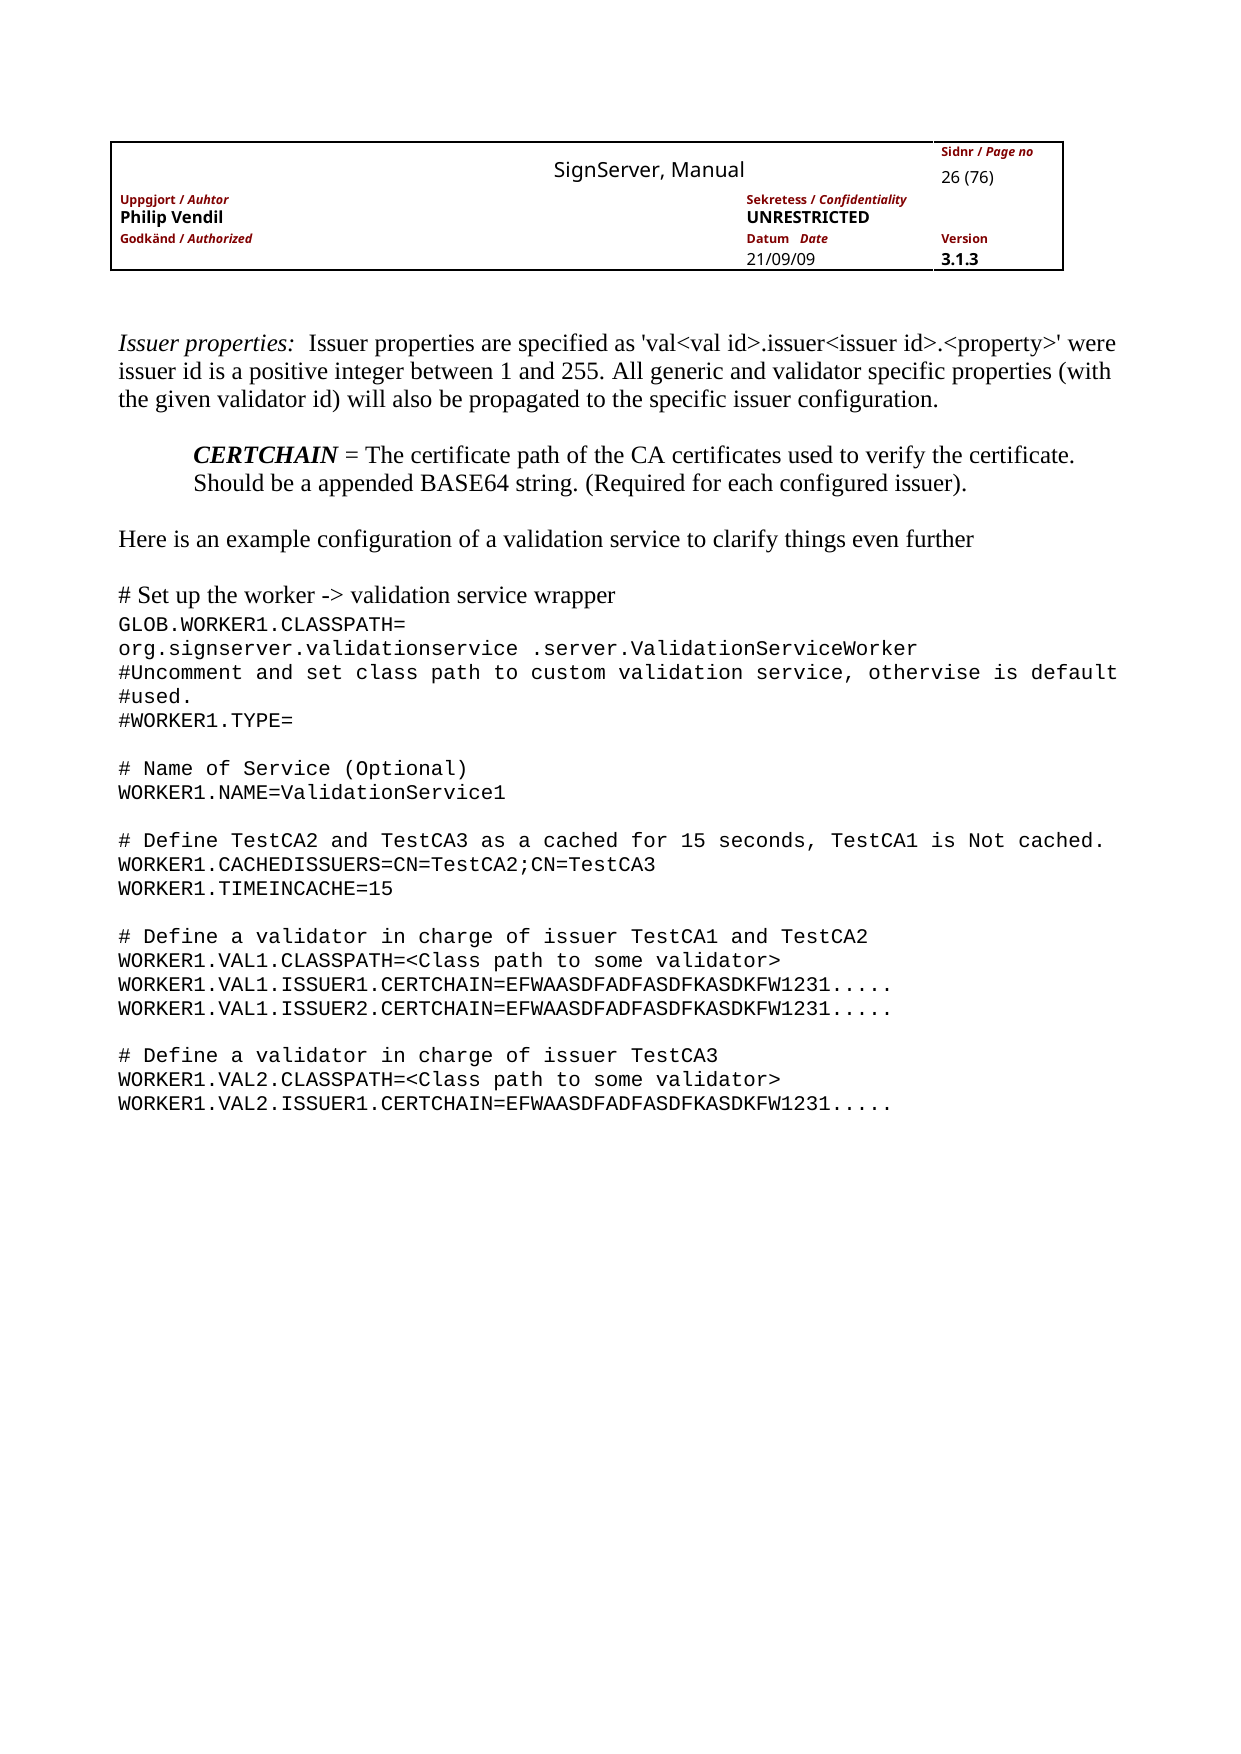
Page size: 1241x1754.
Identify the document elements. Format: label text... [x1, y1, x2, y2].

text # Name of Service (Optional) [118, 758, 1122, 782]
text WORKER1.TIMEINCACHE=15 [118, 878, 1122, 902]
text WORKER1.CACHEDISSUERS=CN=TestCA2;CN=TestCA3 [118, 854, 1122, 878]
text WORKER1.VAL2.CLASSPATH=<Class path to some validator> [118, 1069, 1122, 1093]
text WORKER1.VAL2.ISSUER1.CERTCHAIN=EFWAASDFADFASDFKASDKFW1231..... [118, 1093, 1122, 1117]
text # Define TestCA2 and TestCA3 as a cached for 15 seconds, TestCA1 is Not cached. [118, 830, 1122, 854]
text #WORKER1.TYPE= [118, 710, 1122, 734]
text Issuer properties: Issuer properties are specified as 'val<val id>.issuer<issuer id>.<property>' were issuer id is a positive integer between 1 and 255. All generic and validator specific properties (with the given validator id) will also be propagated to the specific issuer configuration. [118, 329, 1122, 413]
text GLOB.WORKER1.CLASSPATH= org.signserver.validationservice .server.ValidationServiceWorker [118, 609, 1122, 662]
text WORKER1.NAME=ValidationService1 [118, 782, 1122, 806]
text WORKER1.VAL1.ISSUER2.CERTCHAIN=EFWAASDFADFASDFKASDKFW1231..... [118, 997, 1122, 1021]
text # Define a validator in charge of issuer TestCA1 and TestCA2 [118, 926, 1122, 949]
text #Uncomment and set class path to custom validation service, othervise is default #used. [118, 662, 1122, 710]
text WORKER1.VAL1.CLASSPATH=<Class path to some validator> [118, 949, 1122, 973]
text Here is an example configuration of a validation service to clarify things even further [118, 525, 1122, 553]
text WORKER1.VAL1.ISSUER1.CERTCHAIN=EFWAASDFADFASDFKASDKFW1231..... [118, 973, 1122, 997]
text CERTCHAIN = The certificate path of the CA certificates used to verify the certificate. Should be a appended BASE64 string. (Required for each configured issuer). [193, 441, 1122, 497]
text # Define a validator in charge of issuer TestCA3 [118, 1045, 1122, 1069]
text # Set up the worker -> validation service wrapper [118, 581, 1122, 609]
